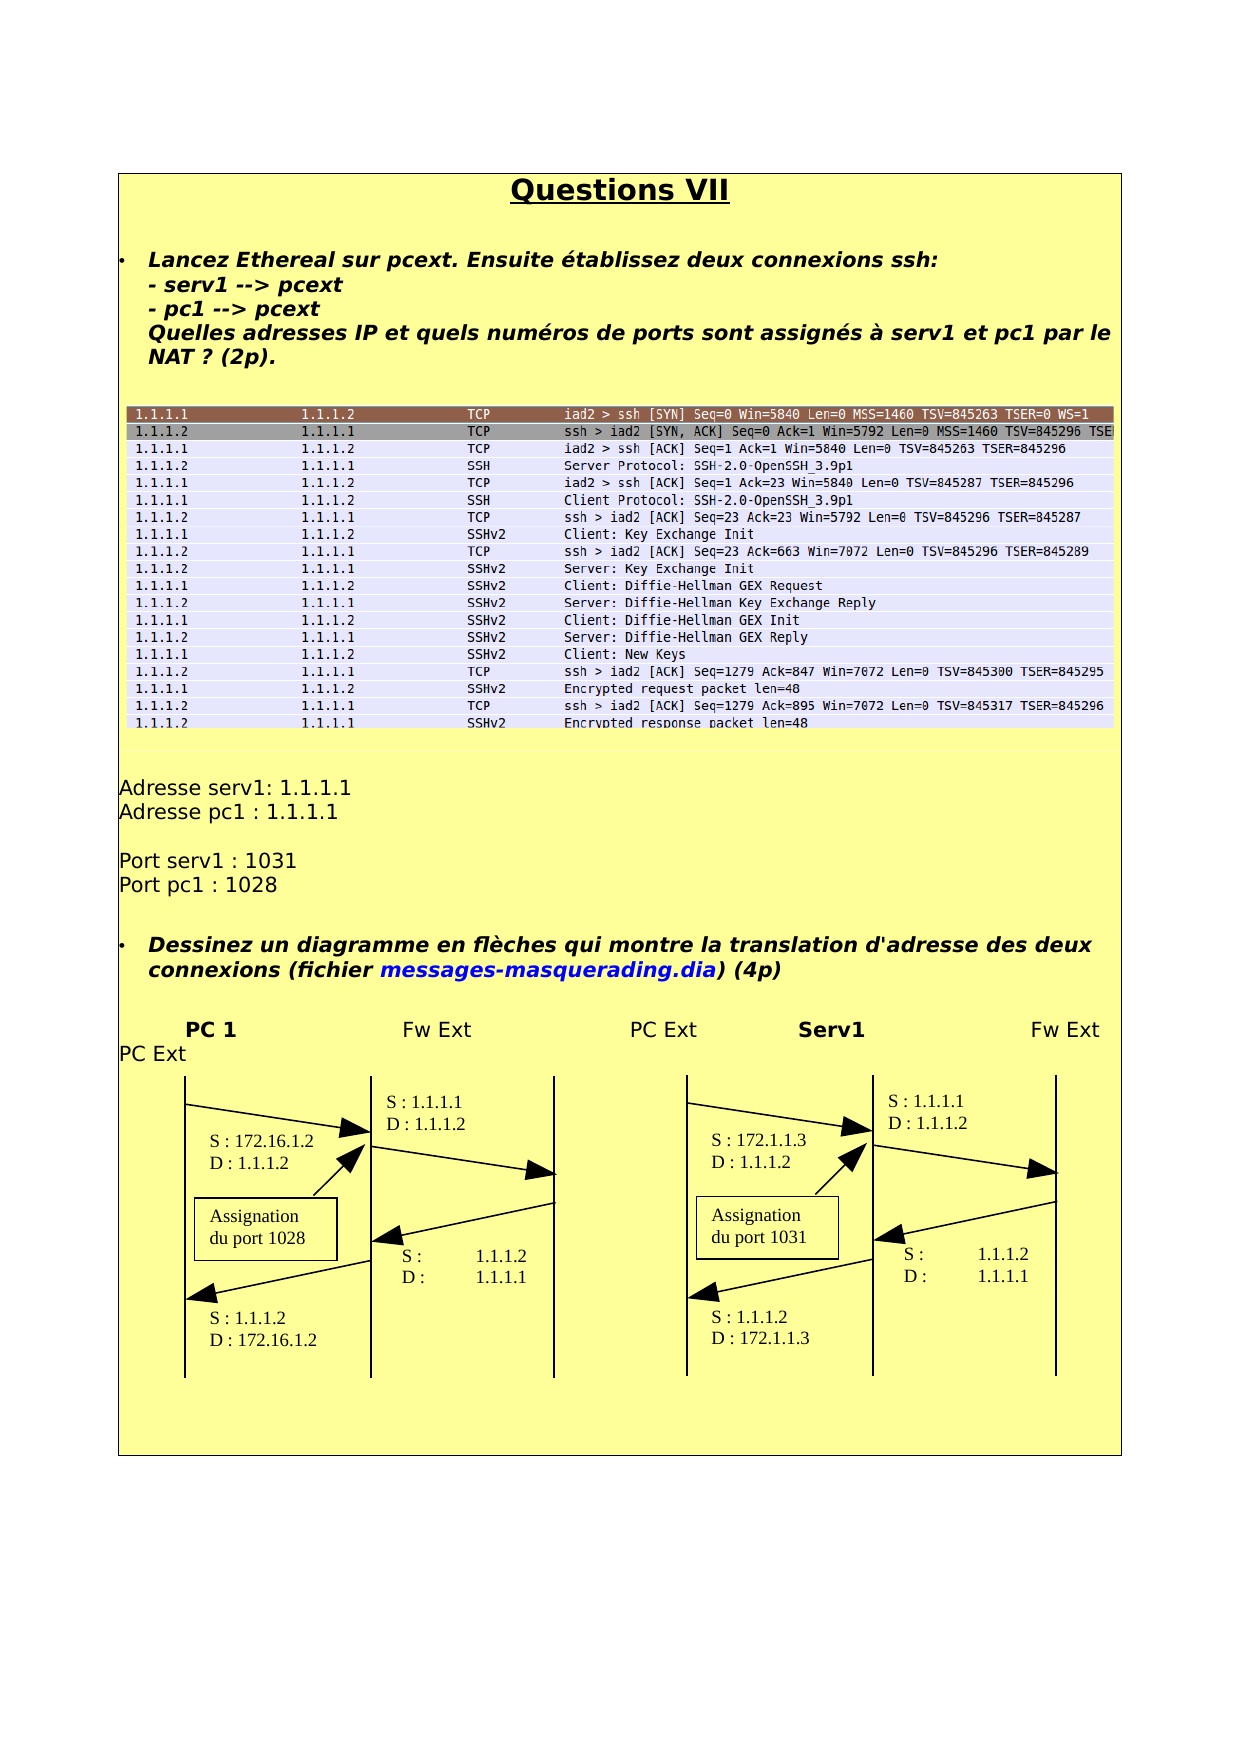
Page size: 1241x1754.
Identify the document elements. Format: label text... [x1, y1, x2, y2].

text Adresse serv1: 1.1.1.1 [119, 776, 1121, 800]
text Adresse pc1 : 1.1.1.1 [119, 800, 1121, 824]
list Dessinez un diagramme en flèches qui montre la translation d'adresse des deux connexions (fichier messages-masquerading.dia) (4p) [119, 933, 1121, 982]
text Port pc1 : 1028 [119, 873, 1121, 897]
list Lancez Ethereal sur pcext. Ensuite établissez deux connexions ssh: - serv1 --> pcext - pc1 --> pcext Quelles adresses IP et quels numéros de ports sont assignés à serv1 et pc1 par le NAT ? (2p). [119, 248, 1121, 370]
picture [126, 405, 1114, 728]
text PC 1 Fw Ext PC Ext Serv1 Fw Ext PC Ext [119, 1017, 1121, 1066]
text Port serv1 : 1031 [119, 848, 1121, 873]
subtitle Questions VII [119, 174, 1121, 207]
